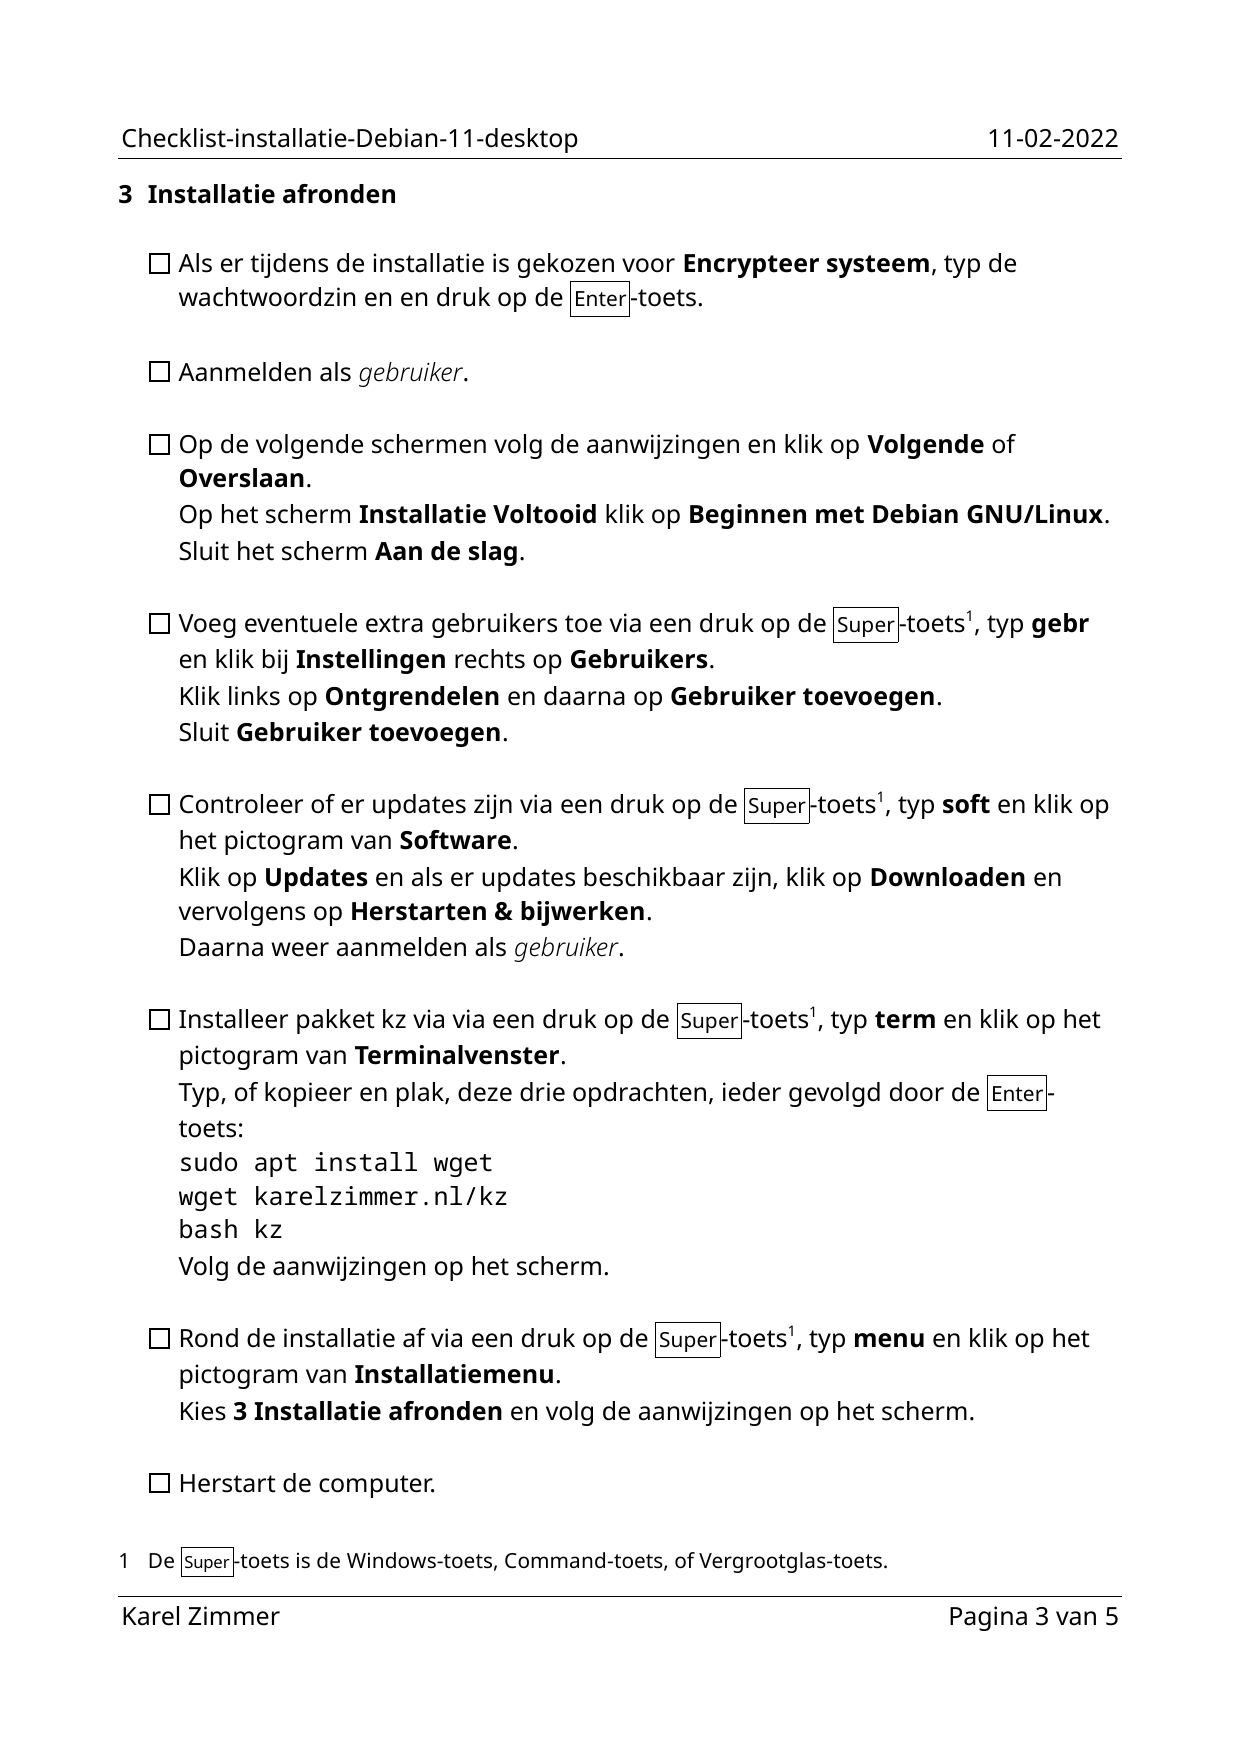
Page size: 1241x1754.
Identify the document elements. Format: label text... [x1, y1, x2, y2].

table_cell [141, 1248, 177, 1284]
table_cell Installeer pakket kz via via een druk op de Super-toets1, typ term en klik op het pictogram van Terminalvenster. [177, 1001, 1121, 1073]
table_cell [141, 858, 177, 928]
table_cell [141, 496, 177, 532]
table_header [141, 245, 177, 317]
table_cell [141, 1001, 177, 1073]
table_cell Sluit Gebruiker toevoegen. [177, 714, 1121, 750]
table_cell Controleer of er updates zijn via een druk op de Super-toets1, typ soft en klik op het pictogram van Software. [177, 786, 1121, 858]
table_cell [177, 390, 1121, 426]
table_cell [141, 569, 177, 605]
table_cell Sluit het scherm Aan de slag. [177, 533, 1121, 569]
list Installatie afronden [118, 177, 1122, 211]
table_cell [177, 317, 1121, 353]
table_cell [141, 354, 177, 390]
table_cell [141, 1073, 177, 1247]
table_cell [141, 317, 177, 353]
table_cell Op het scherm Installatie Voltooid klik op Beginnen met Debian GNU/Linux. [177, 496, 1121, 532]
table_cell [141, 1429, 177, 1465]
table_cell [177, 965, 1121, 1001]
table_cell [177, 1284, 1121, 1320]
table_cell [177, 569, 1121, 605]
table_cell [141, 1392, 177, 1428]
table_cell [141, 965, 177, 1001]
table_cell [141, 677, 177, 713]
table_cell Aanmelden als gebruiker. [177, 354, 1121, 390]
table_cell Volg de aanwijzingen op het scherm. [177, 1248, 1121, 1284]
table_cell [141, 426, 177, 496]
table_cell [141, 929, 177, 965]
table_cell [141, 605, 177, 677]
table_cell [141, 390, 177, 426]
table_cell [141, 1320, 177, 1392]
table_cell [141, 1465, 177, 1501]
table_cell Voeg eventuele extra gebruikers toe via een druk op de Super-toets, typ gebr en klik bij Instellingen rechts op Gebruikers. [177, 605, 1121, 677]
table_cell [141, 1284, 177, 1320]
table_cell [177, 750, 1121, 786]
table_cell Rond de installatie af via een druk op de Super-toets1, typ menu en klik op het pictogram van Installatiemenu. [177, 1320, 1121, 1392]
table_cell [141, 750, 177, 786]
table_cell Herstart de computer. [177, 1465, 1121, 1501]
table_cell Daarna weer aanmelden als gebruiker. [177, 929, 1121, 965]
table_cell [177, 1429, 1121, 1465]
table_cell Typ, of kopieer en plak, deze drie opdrachten, ieder gevolgd door de Enter-toets: sudo apt install wget wget karelzimmer.nl/kz bash kz [177, 1073, 1121, 1247]
table_header Als er tijdens de installatie is gekozen voor Encrypteer systeem, typ de wachtwoordzin en en druk op de Enter-toets. [177, 245, 1121, 317]
table_cell [141, 714, 177, 750]
table_cell Kies 3 Installatie afronden en volg de aanwijzingen op het scherm. [177, 1392, 1121, 1428]
table_cell [141, 786, 177, 858]
table_cell Klik op Updates en als er updates beschikbaar zijn, klik op Downloaden en vervolgens op Herstarten & bijwerken. [177, 858, 1121, 928]
table_cell [141, 533, 177, 569]
table_cell Op de volgende schermen volg de aanwijzingen en klik op Volgende of Overslaan. [177, 426, 1121, 496]
table_cell Klik links op Ontgrendelen en daarna op Gebruiker toevoegen. [177, 677, 1121, 713]
